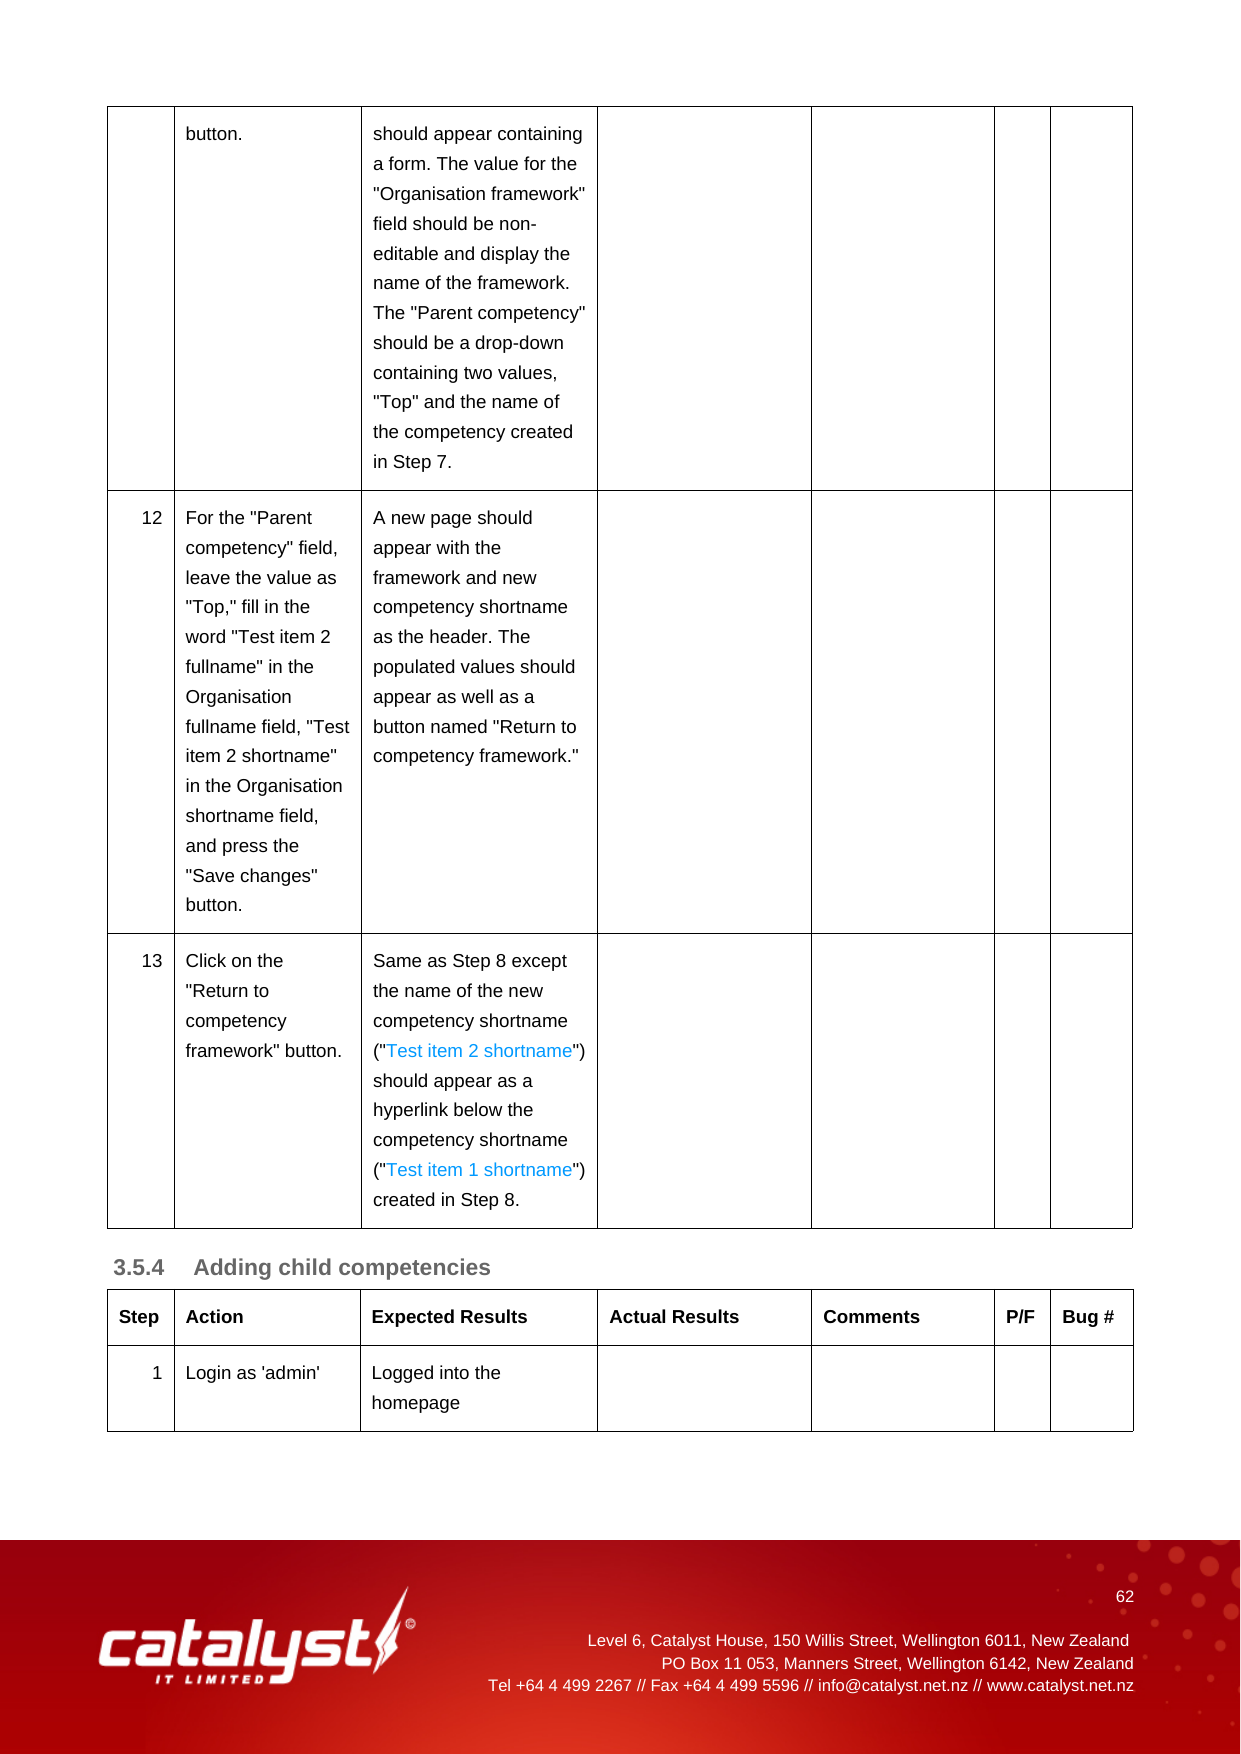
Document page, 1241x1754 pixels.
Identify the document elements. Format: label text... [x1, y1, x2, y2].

table_header Action [175, 1290, 360, 1345]
table_cell [995, 107, 1050, 490]
table_cell [598, 107, 811, 490]
table_cell Login as 'admin' [175, 1346, 360, 1431]
picture [0, 1540, 1241, 1754]
table_header Step [108, 1290, 174, 1345]
table_cell [1051, 934, 1132, 1228]
table_cell [1051, 1346, 1133, 1431]
table_header P/F [995, 1290, 1050, 1345]
table_cell [598, 1346, 811, 1431]
table_cell 1 [108, 1346, 174, 1431]
table_cell [812, 107, 994, 490]
table_cell [108, 107, 174, 490]
table_cell A new page should appear with the framework and new competency shortname as the header. The populated values should appear as well as a button named "Return to competency framework." [362, 491, 597, 933]
table_cell [812, 934, 994, 1228]
table_cell [995, 934, 1050, 1228]
table_cell [995, 1346, 1050, 1431]
table_cell For the "Parent competency" field, leave the value as "Top," fill in the word "Test item 2 fullname" in the Organisation fullname field, "Test item 2 shortname" in the Organisation shortname field, and press the "Save changes" button. [175, 491, 361, 933]
table_cell [995, 491, 1050, 933]
table_cell Click on the "Return to competency framework" button. [175, 934, 361, 1228]
table_cell [812, 1346, 994, 1431]
table_cell 12 [108, 491, 174, 933]
table_header Actual Results [598, 1290, 811, 1345]
table_cell 13 [108, 934, 174, 1228]
table_cell Same as Step 8 except the name of the new competency shortname ("Test item 2 shortname") should appear as a hyperlink below the competency shortname ("Test item 1 shortname") created in Step 8. [362, 934, 597, 1228]
table_cell Logged into the homepage [361, 1346, 597, 1431]
table_cell [1051, 107, 1132, 490]
table_header Expected Results [361, 1290, 597, 1345]
table_header Comments [812, 1290, 994, 1345]
table_header Bug # [1051, 1290, 1133, 1345]
table_cell [598, 934, 811, 1228]
table_cell button. [175, 107, 361, 490]
table_cell [812, 491, 994, 933]
table_cell [598, 491, 811, 933]
table_cell [1051, 491, 1132, 933]
table_cell should appear containing a form. The value for the "Organisation framework" field should be non-editable and display the name of the framework. The "Parent competency" should be a drop-down containing two values, "Top" and the name of the competency created in Step 7. [362, 107, 597, 490]
subtitle Adding child competencies [107, 1254, 1103, 1280]
